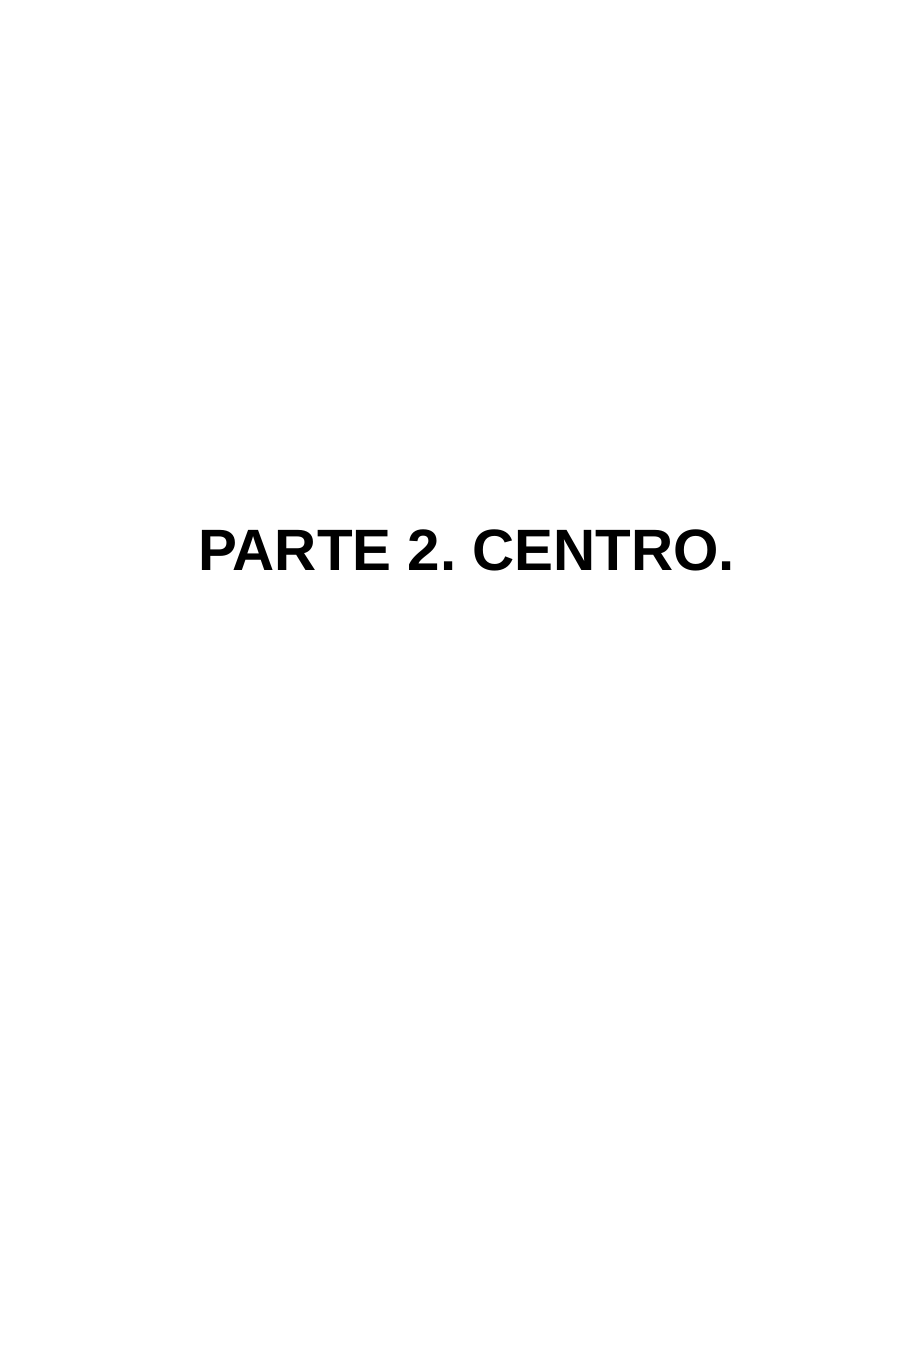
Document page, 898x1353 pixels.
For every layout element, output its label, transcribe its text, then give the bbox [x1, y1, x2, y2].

subtitle PARTE 2. CENTRO. [118, 154, 815, 583]
